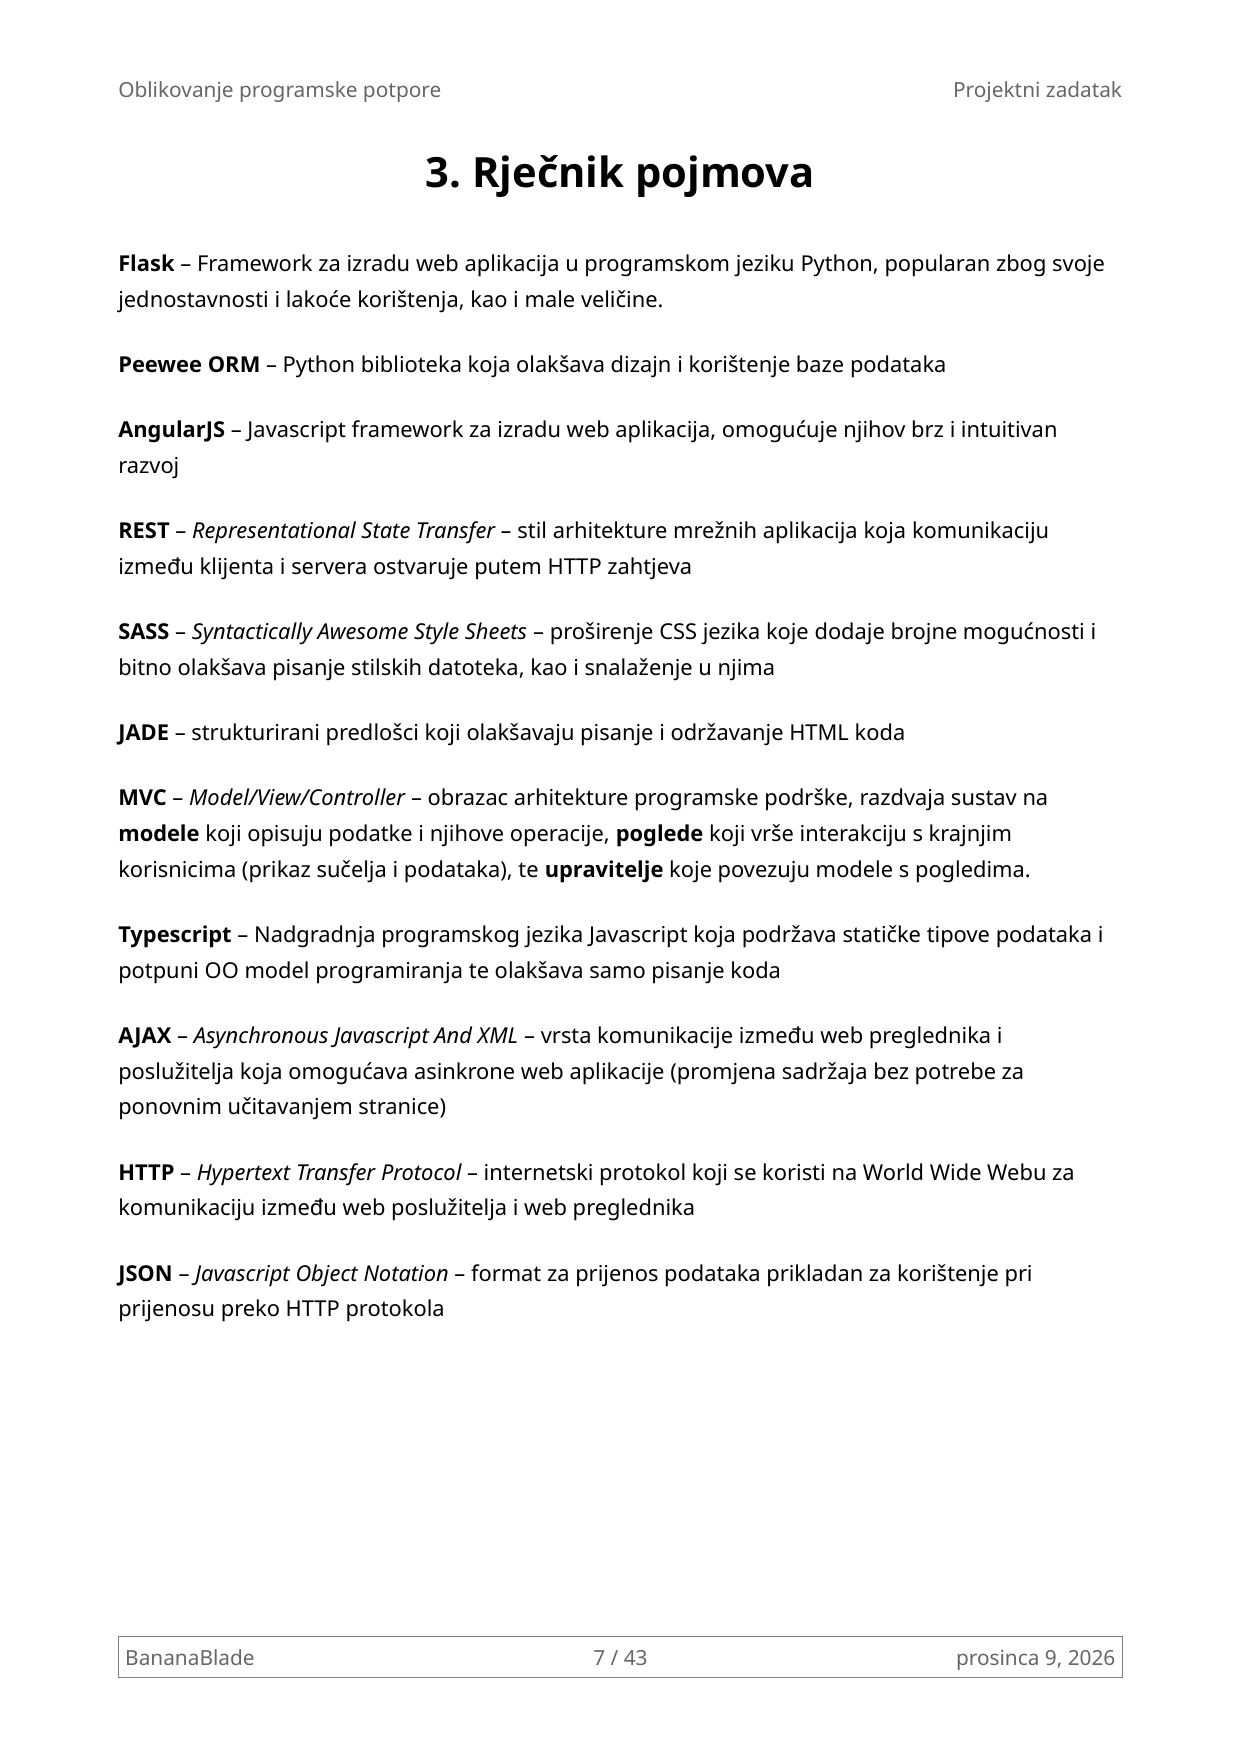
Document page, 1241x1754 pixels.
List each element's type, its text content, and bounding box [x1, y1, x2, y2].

subtitle 3. Rječnik pojmova [118, 143, 1122, 200]
text SASS – Syntactically Awesome Style Sheets – proširenje CSS jezika koje dodaje brojne mogućnosti i bitno olakšava pisanje stilskih datoteka, kao i snalaženje u njima [118, 616, 1122, 682]
text REST – Representational State Transfer – stil arhitekture mrežnih aplikacija koja komunikaciju između klijenta i servera ostvaruje putem HTTP zahtjeva [118, 515, 1122, 581]
text JADE – strukturirani predlošci koji olakšavaju pisanje i održavanje HTML koda [118, 717, 1122, 747]
text AngularJS – Javascript framework za izradu web aplikacija, omogućuje njihov brz i intuitivan razvoj [118, 414, 1122, 480]
text Peewee ORM – Python biblioteka koja olakšava dizajn i korištenje baze podataka [118, 349, 1122, 379]
text MVC – Model/View/Controller – obrazac arhitekture programske podrške, razdvaja sustav na modele koji opisuju podatke i njihove operacije, poglede koji vrše interakciju s krajnjim korisnicima (prikaz sučelja i podataka), te upravitelje koje povezuju modele s pogledima. [118, 782, 1122, 883]
text Typescript – Nadgradnja programskog jezika Javascript koja podržava statičke tipove podataka i potpuni OO model programiranja te olakšava samo pisanje koda [118, 919, 1122, 984]
text HTTP – Hypertext Transfer Protocol – internetski protokol koji se koristi na World Wide Webu za komunikaciju između web poslužitelja i web preglednika [118, 1157, 1122, 1222]
text JSON – Javascript Object Notation – format za prijenos podataka prikladan za korištenje pri prijenosu preko HTTP protokola [118, 1257, 1122, 1323]
text AJAX – Asynchronous Javascript And XML – vrsta komunikacije između web preglednika i poslužitelja koja omogućava asinkrone web aplikacije (promjena sadržaja bez potrebe za ponovnim učitavanjem stranice) [118, 1020, 1122, 1121]
text Flask – Framework za izradu web aplikacija u programskom jeziku Python, popularan zbog svoje jednostavnosti i lakoće korištenja, kao i male veličine. [118, 212, 1122, 314]
